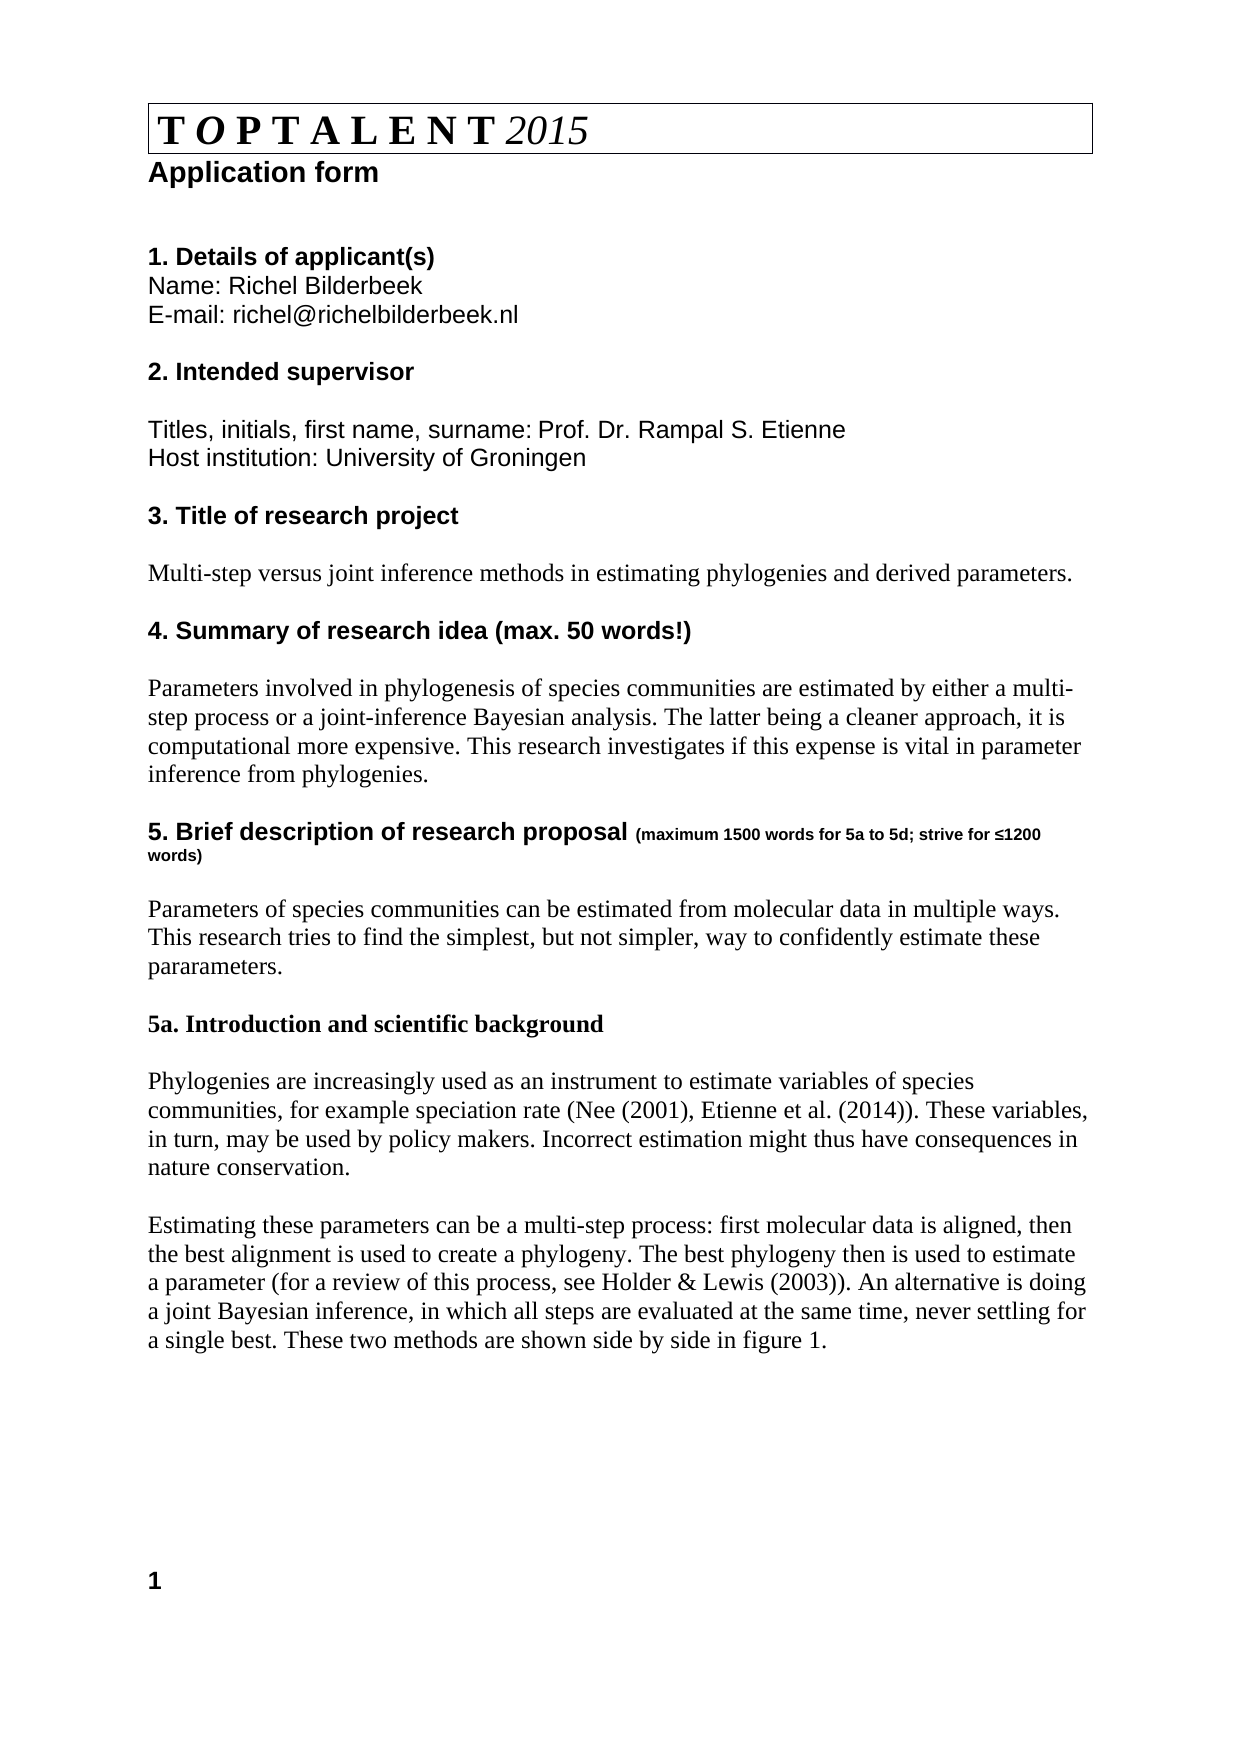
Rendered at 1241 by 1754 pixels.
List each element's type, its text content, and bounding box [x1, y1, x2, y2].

text 2. Intended supervisor [148, 357, 1093, 386]
text Phylogenies are increasingly used as an instrument to estimate variables of species communities, for example speciation rate (Nee (2001), Etienne et al. (2014)). These variables, in turn, may be used by policy makers. Incorrect estimation might thus have consequences in nature conservation. [148, 1066, 1093, 1181]
text Parameters involved in phylogenesis of species communities are estimated by either a multi-step process or a joint-inference Bayesian analysis. The latter being a cleaner approach, it is computational more expensive. This research investigates if this expense is vital in parameter inference from phylogenies. [148, 673, 1093, 788]
text 4. Summary of research idea (max. 50 words!) [148, 616, 1093, 644]
text Parameters of species communities can be estimated from molecular data in multiple ways. This research tries to find the simplest, but not simpler, way to confidently estimate these pararameters. [148, 894, 1093, 980]
subtitle 5a. Introduction and scientific background [148, 1009, 1093, 1037]
subtitle 5. Brief description of research proposal (maximum 1500 words for 5a to 5d; strive for ≤1200 words) [148, 817, 1093, 865]
text 1. Details of applicant(s) [148, 242, 1093, 271]
text Estimating these parameters can be a multi-step process: first molecular data is aligned, then the best alignment is used to create a phylogeny. The best phylogeny then is used to estimate a parameter (for a review of this process, see Holder & Lewis (2003)). An alternative is doing a joint Bayesian inference, in which all steps are evaluated at the same time, never settling for a single best. These two methods are shown side by side in figure 1. [148, 1210, 1093, 1354]
text 3. Title of research project [148, 501, 1093, 529]
text Multi-step versus joint inference methods in estimating phylogenies and derived parameters. [148, 558, 1093, 587]
text E-mail: richel@richelbilderbeek.nl [148, 299, 1093, 328]
text Host institution: University of Groningen [148, 443, 1093, 472]
text Titles, initials, first name, surname: Prof. Dr. Rampal S. Etienne [148, 414, 1093, 443]
text Name: Richel Bilderbeek [148, 271, 1093, 299]
